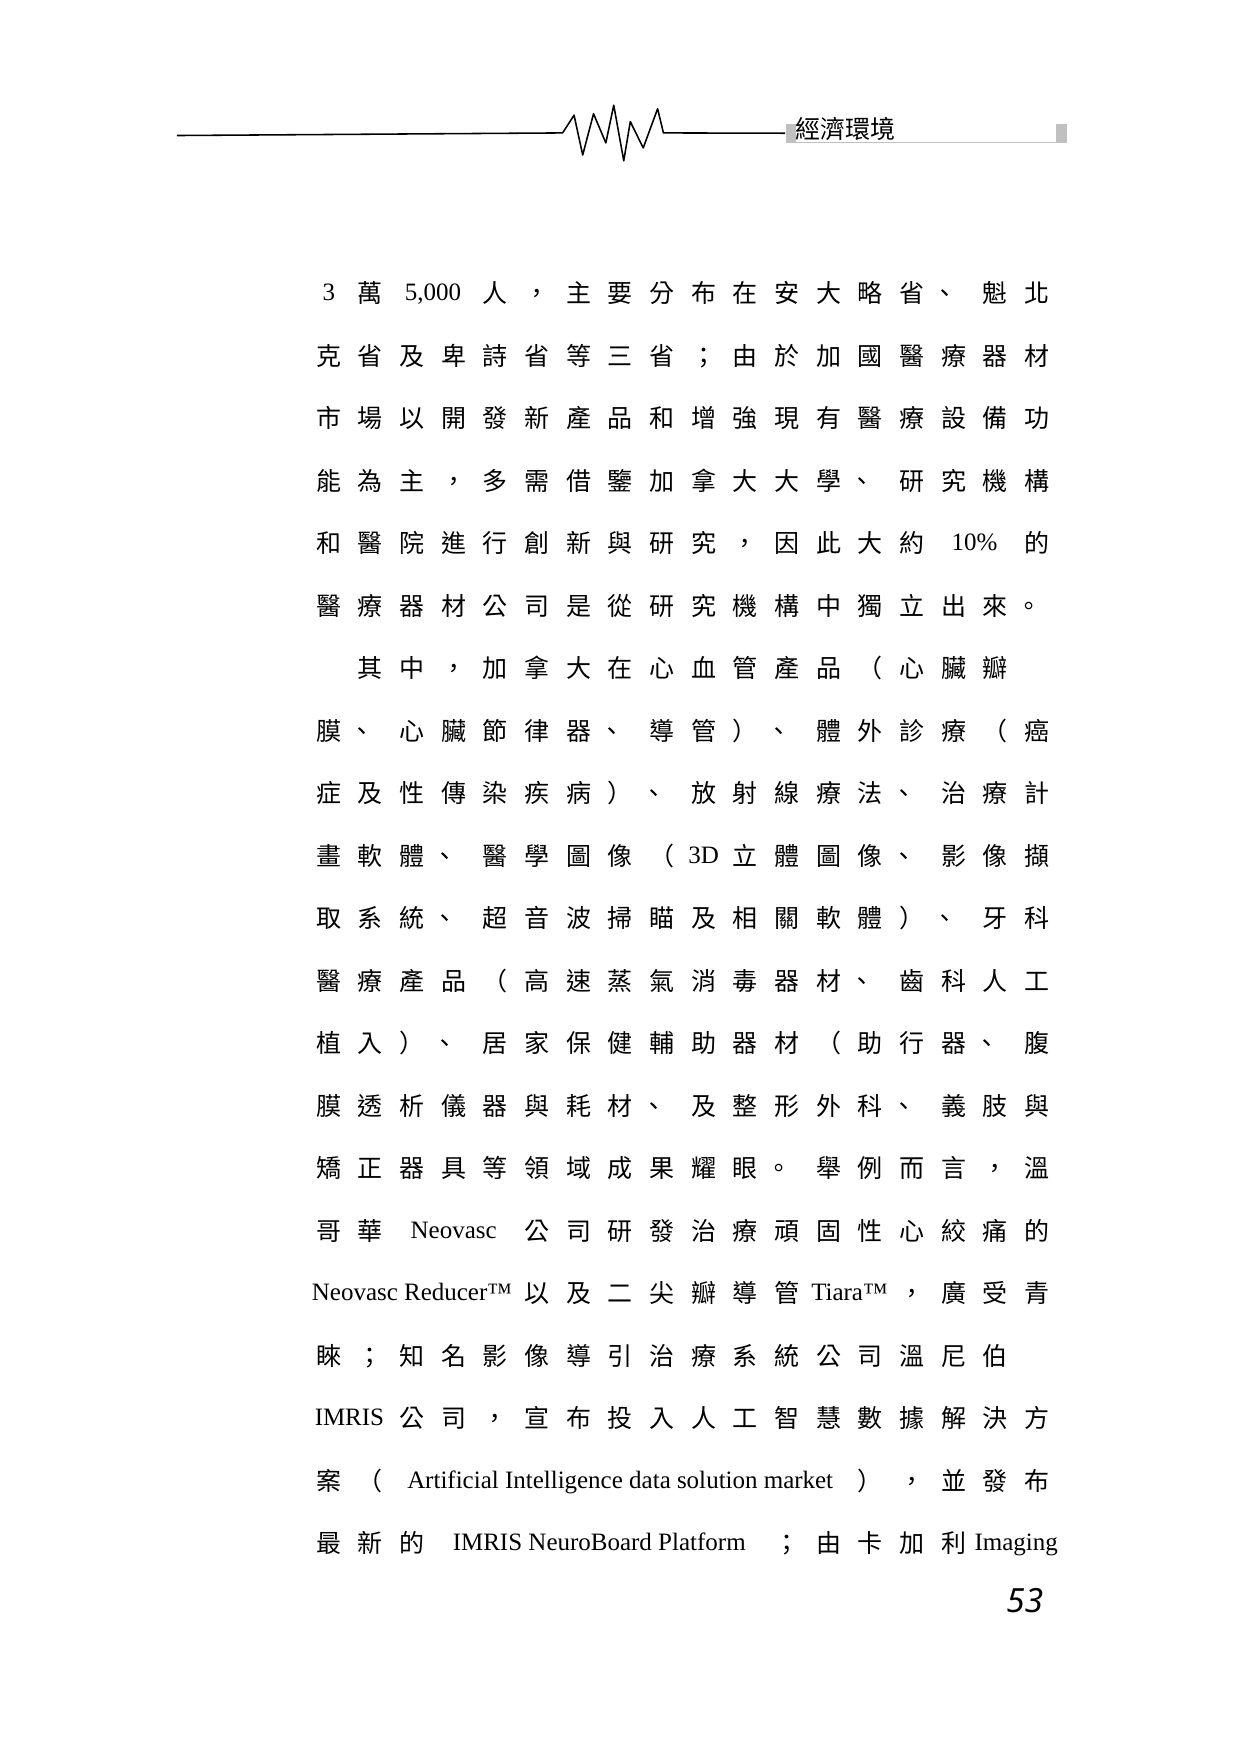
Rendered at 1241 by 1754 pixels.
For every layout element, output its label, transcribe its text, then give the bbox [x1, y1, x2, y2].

text 其中，加拿大在心血管產品（心臟瓣膜、心臟節律器、導管）、體外診療（癌症及性傳染疾病）、放射線療法、治療計畫軟體、醫學圖像（3D立體圖像、影像擷取系統、超音波掃瞄及相關軟體）、牙科醫療產品（高速蒸氣消毒器材、齒科人工植入）、居家保健輔助器材（助行器、腹膜透析儀器與耗材、及整形外科、義肢與矯正器具等領域成果耀眼。舉例而言，溫哥華Neovasc公司研發治療頑固性心絞痛的Neovasc Reducer™以及二尖瓣導管Tiara™，廣受青睞；知名影像導引治療系統公司溫尼伯IMRIS公司，宣布投入人工智慧數據解決方案（Artificial Intelligence data solution market），並發布最新的IMRIS NeuroBoard Platform；由卡加利Imaging [281, 625, 1058, 1563]
text 3萬5,000人，主要分布在安大略省、魁北克省及卑詩省等三省；由於加國醫療器材市場以開發新產品和增強現有醫療設備功能為主，多需借鑒加拿大大學、研究機構和醫院進行創新與研究，因此大約10%的醫療器材公司是從研究機構中獨立出來。 [281, 250, 1058, 625]
